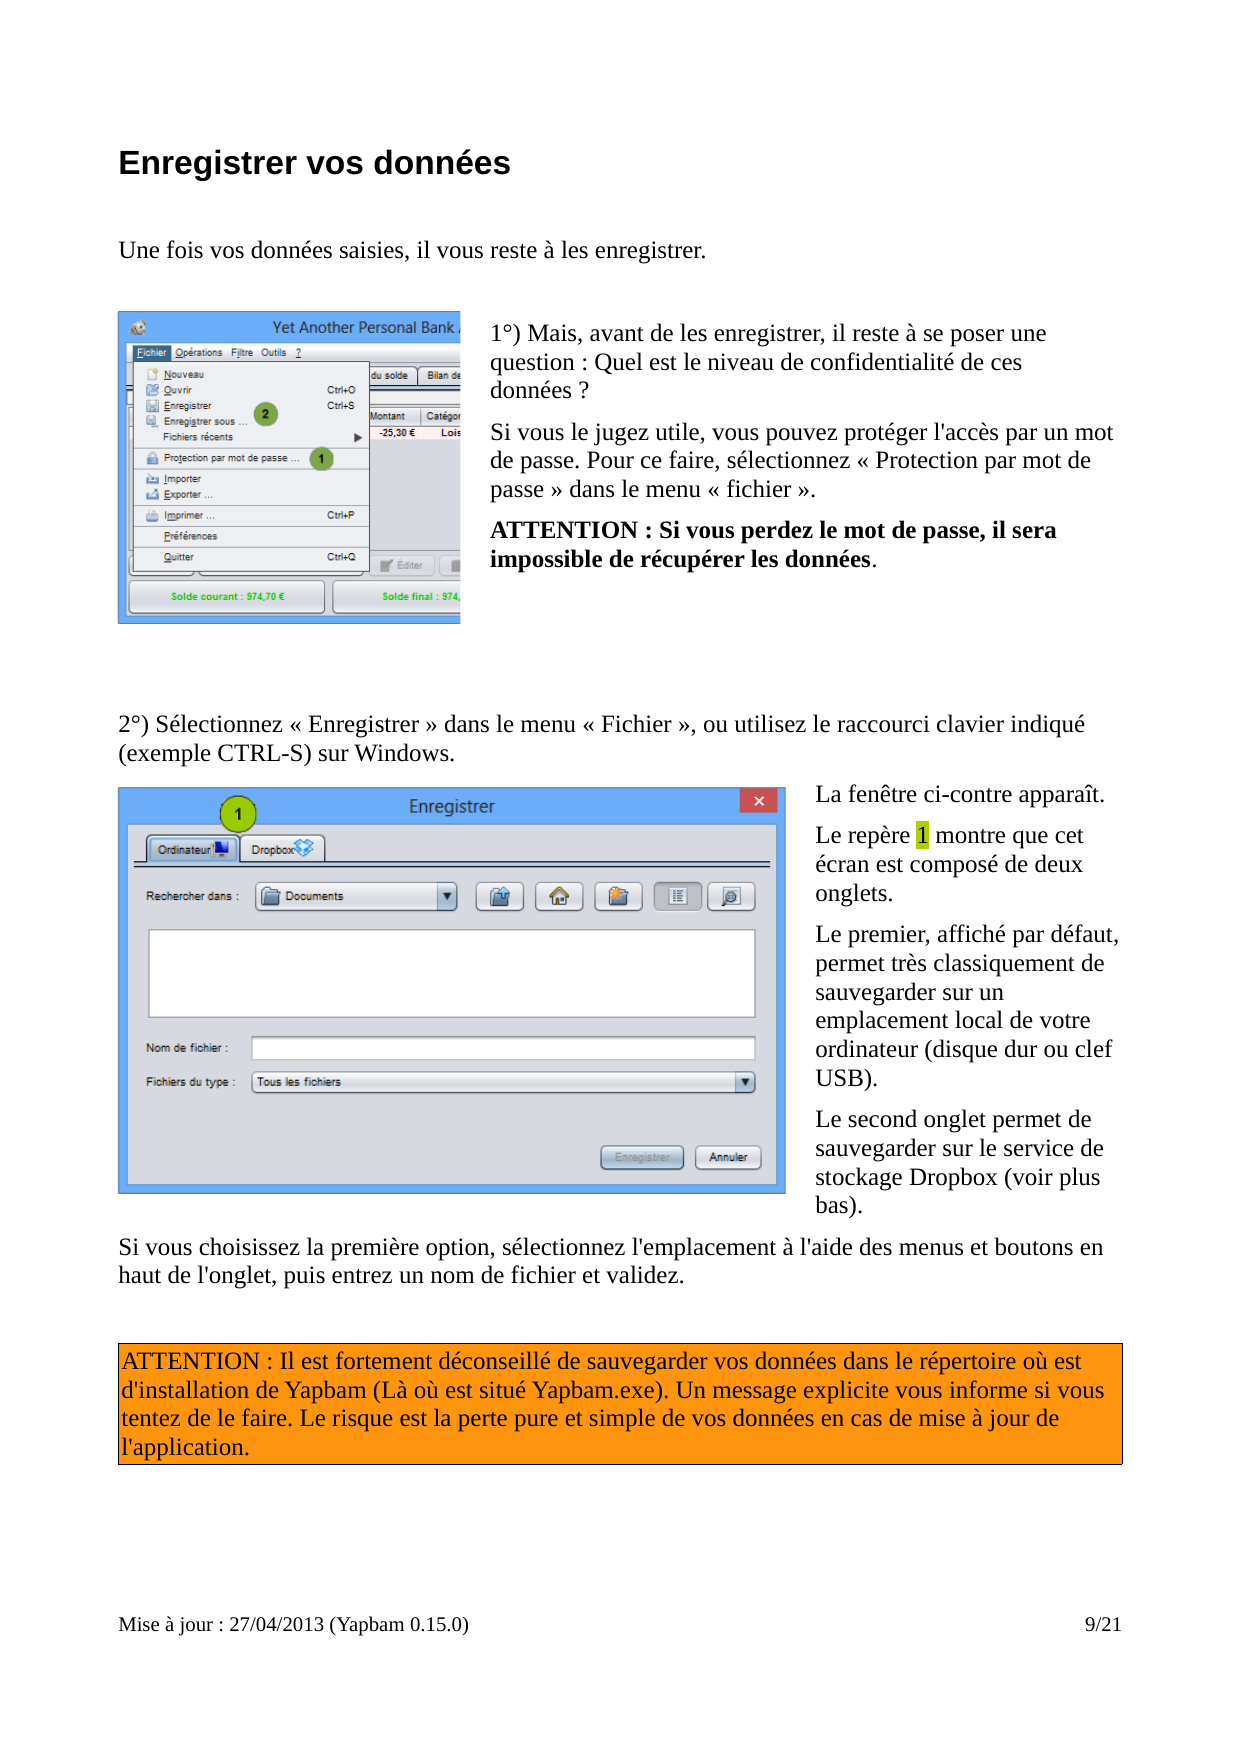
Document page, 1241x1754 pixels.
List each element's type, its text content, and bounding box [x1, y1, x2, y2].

text 2°) Sélectionnez « Enregistrer » dans le menu « Fichier », ou utilisez le raccourci clavier indiqué (exemple CTRL-S) sur Windows. [118, 709, 1122, 767]
picture [117, 787, 786, 1194]
text 1°) Mais, avant de les enregistrer, il reste à se poser une question : Quel est le niveau de confidentialité de ces données ? [461, 318, 1122, 404]
subtitle Enregistrer vos données [118, 143, 1122, 182]
text Si vous choisissez la première option, sélectionnez l'emplacement à l'aide des menus et boutons en haut de l'onglet, puis entrez un nom de fichier et validez. [118, 1232, 1122, 1289]
text ATTENTION : Si vous perdez le mot de passe, il sera impossible de récupérer les données. [461, 516, 1122, 573]
text Le repère 1 montre que cet écran est composé de deux onglets. [786, 821, 1122, 907]
text La fenêtre ci-contre apparaît. [118, 779, 1122, 808]
text Le premier, affiché par défaut, permet très classiquement de sauvegarder sur un emplacement local de votre ordinateur (disque dur ou clef USB). [786, 919, 1122, 1092]
text Le second onglet permet de sauvegarder sur le service de stockage Dropbox (voir plus bas). [118, 1104, 1122, 1219]
picture [116, 311, 461, 624]
text ATTENTION : Il est fortement déconseillé de sauvegarder vos données dans le répertoire où est d'installation de Yapbam (Là où est situé Yapbam.exe). Un message explicite vous informe si vous tentez de le faire. Le risque est la perte pure et simple de vos données en cas de mise à jour de l'application. [119, 1344, 1122, 1464]
text Une fois vos données saisies, il vous reste à les enregistrer. [118, 236, 1122, 264]
text Si vous le jugez utile, vous pouvez protéger l'accès par un mot de passe. Pour ce faire, sélectionnez « Protection par mot de passe » dans le menu « fichier ». [461, 417, 1122, 503]
